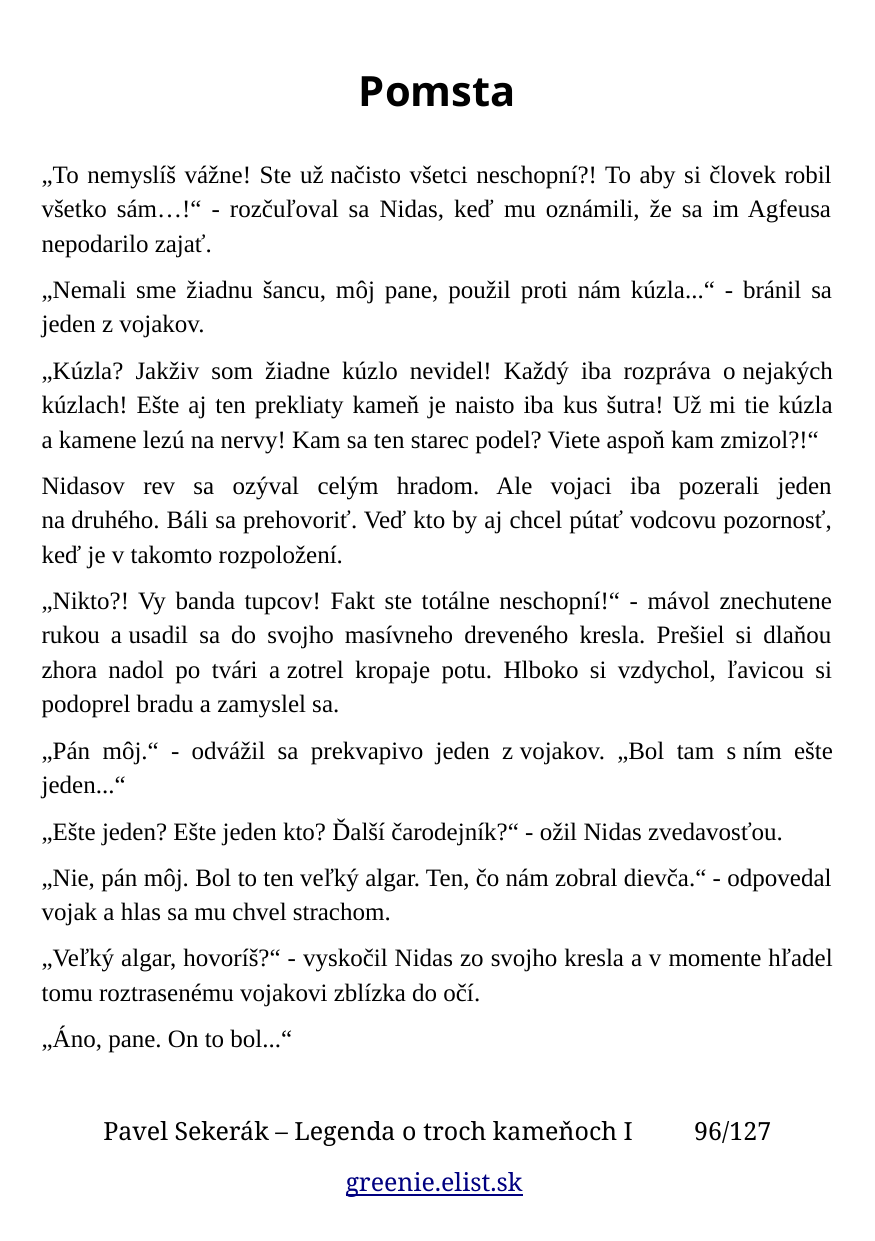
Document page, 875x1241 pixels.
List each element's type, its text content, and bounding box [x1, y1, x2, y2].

text „Áno, pane. On to bol...“ [41, 1024, 833, 1053]
text „Ešte jeden? Ešte jeden kto? Ďalší čarodejník?“ - ožil Nidas zvedavosťou. [41, 817, 833, 845]
text „Pán môj.“ - odvážil sa prekvapivo jeden z vojakov. „Bol tam s ním ešte jeden...“ [41, 736, 833, 799]
subtitle Pomsta [41, 62, 833, 119]
text „Kúzla? Jakživ som žiadne kúzlo nevidel! Každý iba rozpráva o nejakých kúzlach! Ešte aj ten prekliaty kameň je naisto iba kus šutra! Už mi tie kúzla a kamene lezú na nervy! Kam sa ten starec podel? Viete aspoň kam zmizol?!“ [41, 356, 833, 453]
text Nidasov rev sa ozýval celým hradom. Ale vojaci iba pozerali jeden na druhého. Báli sa prehovoriť. Veď kto by aj chcel pútať vodcovu pozornosť, keď je v takomto rozpoložení. [41, 471, 833, 569]
text „Nikto?! Vy banda tupcov! Fakt ste totálne neschopní!“ - mávol znechutene rukou a usadil sa do svojho masívneho dreveného kresla. Prešiel si dlaňou zhora nadol po tvári a zotrel kropaje potu. Hlboko si vzdychol, ľavicou si podoprel bradu a zamyslel sa. [41, 586, 833, 718]
text „Veľký algar, hovoríš?“ - vyskočil Nidas zo svojho kresla a v momente hľadel tomu roztrasenému vojakovi zblízka do očí. [41, 943, 833, 1007]
text „Nemali sme žiadnu šancu, môj pane, použil proti nám kúzla...“ - bránil sa jeden z vojakov. [41, 275, 833, 338]
text „Nie, pán môj. Bol to ten veľký algar. Ten, čo nám zobral dievča.“ - odpovedal vojak a hlas sa mu chvel strachom. [41, 863, 833, 926]
text „To nemyslíš vážne! Ste už načisto všetci neschopní?! To aby si človek robil všetko sám…!“ - rozčuľoval sa Nidas, keď mu oznámili, že sa im Agfeusa nepodarilo zajať. [41, 160, 833, 257]
